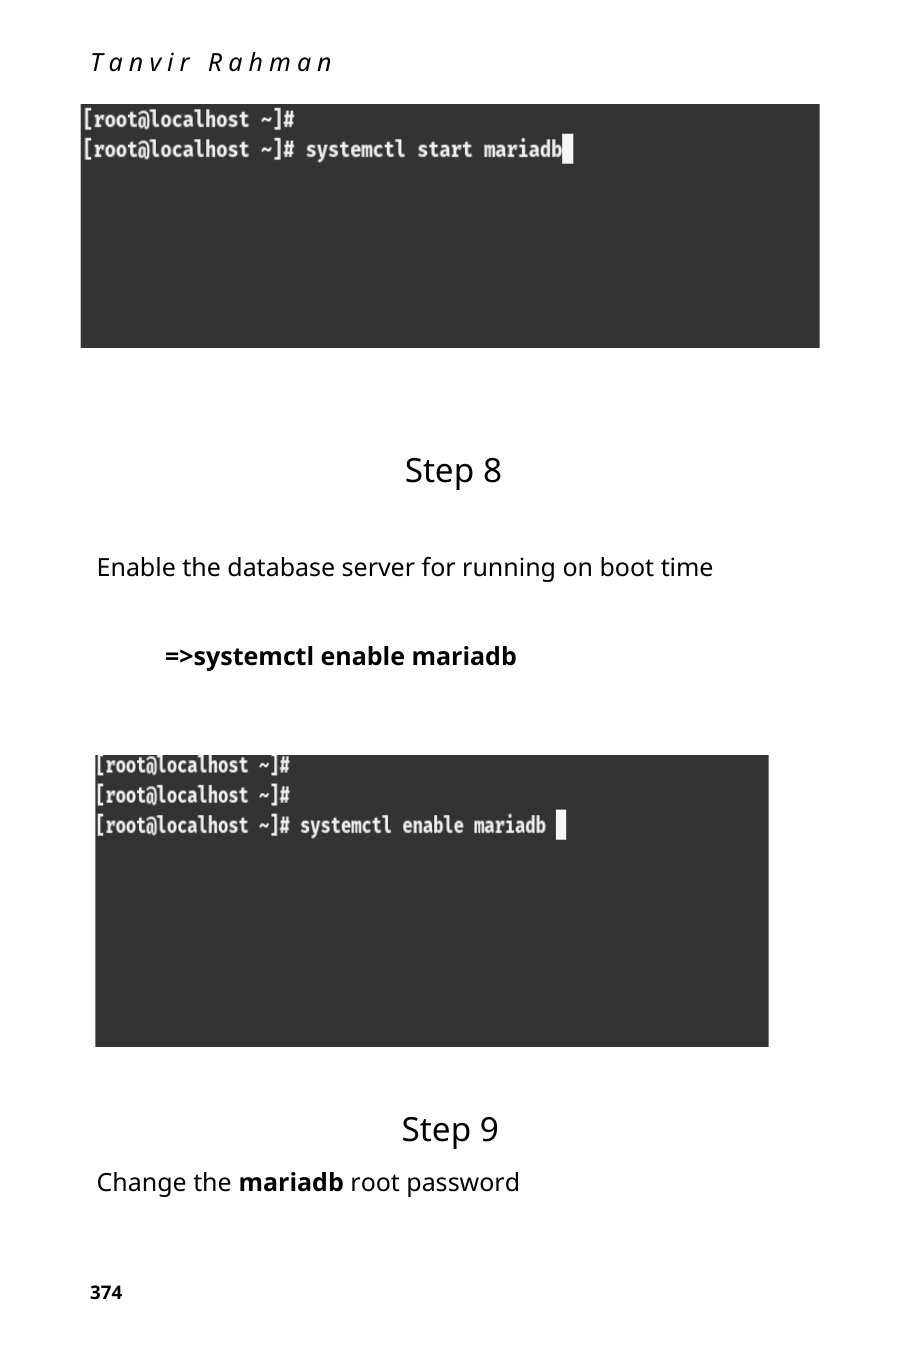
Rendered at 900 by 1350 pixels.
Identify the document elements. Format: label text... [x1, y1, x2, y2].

picture [80, 104, 820, 348]
text Change the mariadb root password [90, 1165, 810, 1199]
text =>systemctl enable mariadb [90, 638, 810, 672]
picture [95, 755, 769, 1047]
text Step 9 [90, 1106, 810, 1151]
text Step 8 [90, 447, 810, 492]
text Enable the database server for running on boot time [90, 550, 810, 584]
